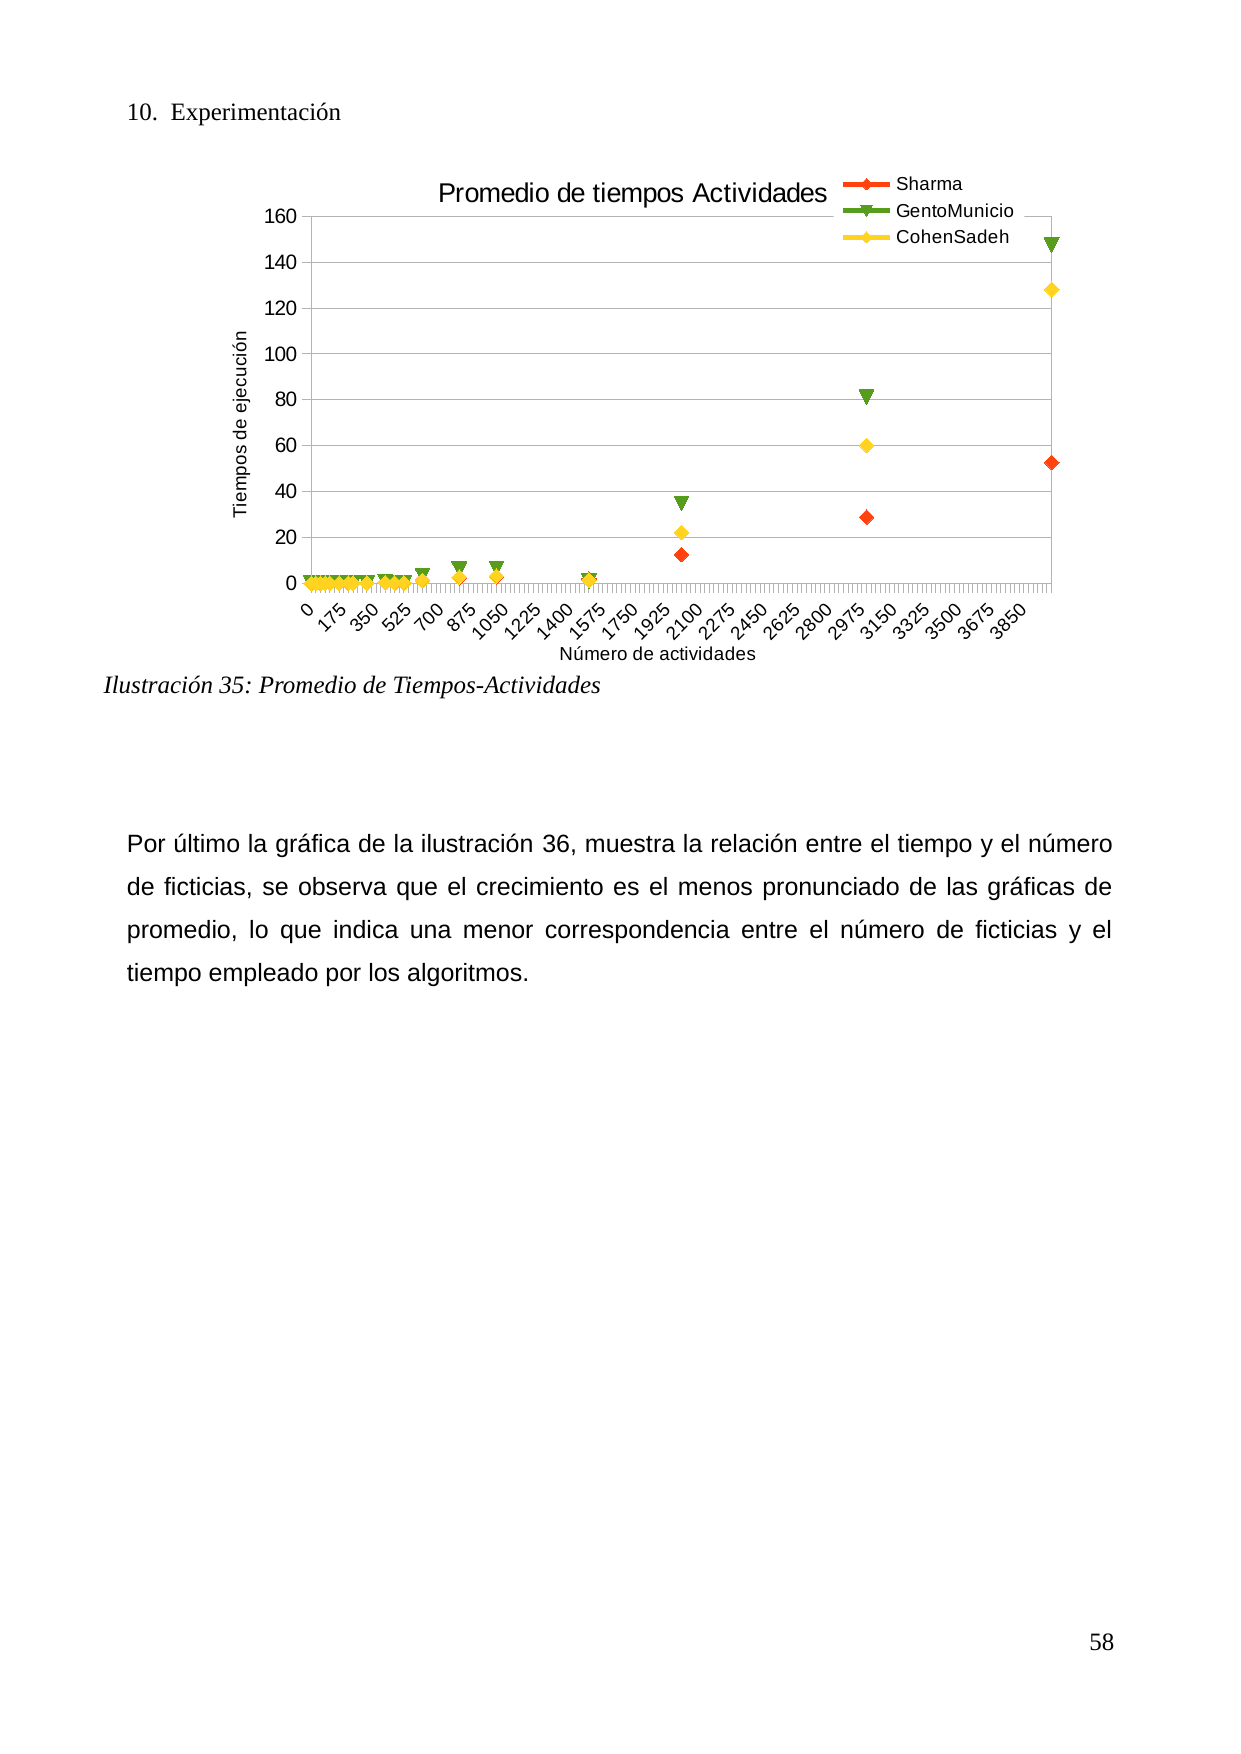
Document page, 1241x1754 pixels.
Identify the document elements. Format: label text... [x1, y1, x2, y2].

text Ilustración 35: Promedio de Tiempos-Actividades [103, 169, 1193, 699]
text Por último la gráfica de la ilustración 36, muestra la relación entre el tiempo y el número de ficticias, se observa que el crecimiento es el menos pronunciado de las gráficas de promedio, lo que indica una menor correspondencia entre el número de ficticias y el tiempo empleado por los algoritmos. [127, 829, 1114, 987]
